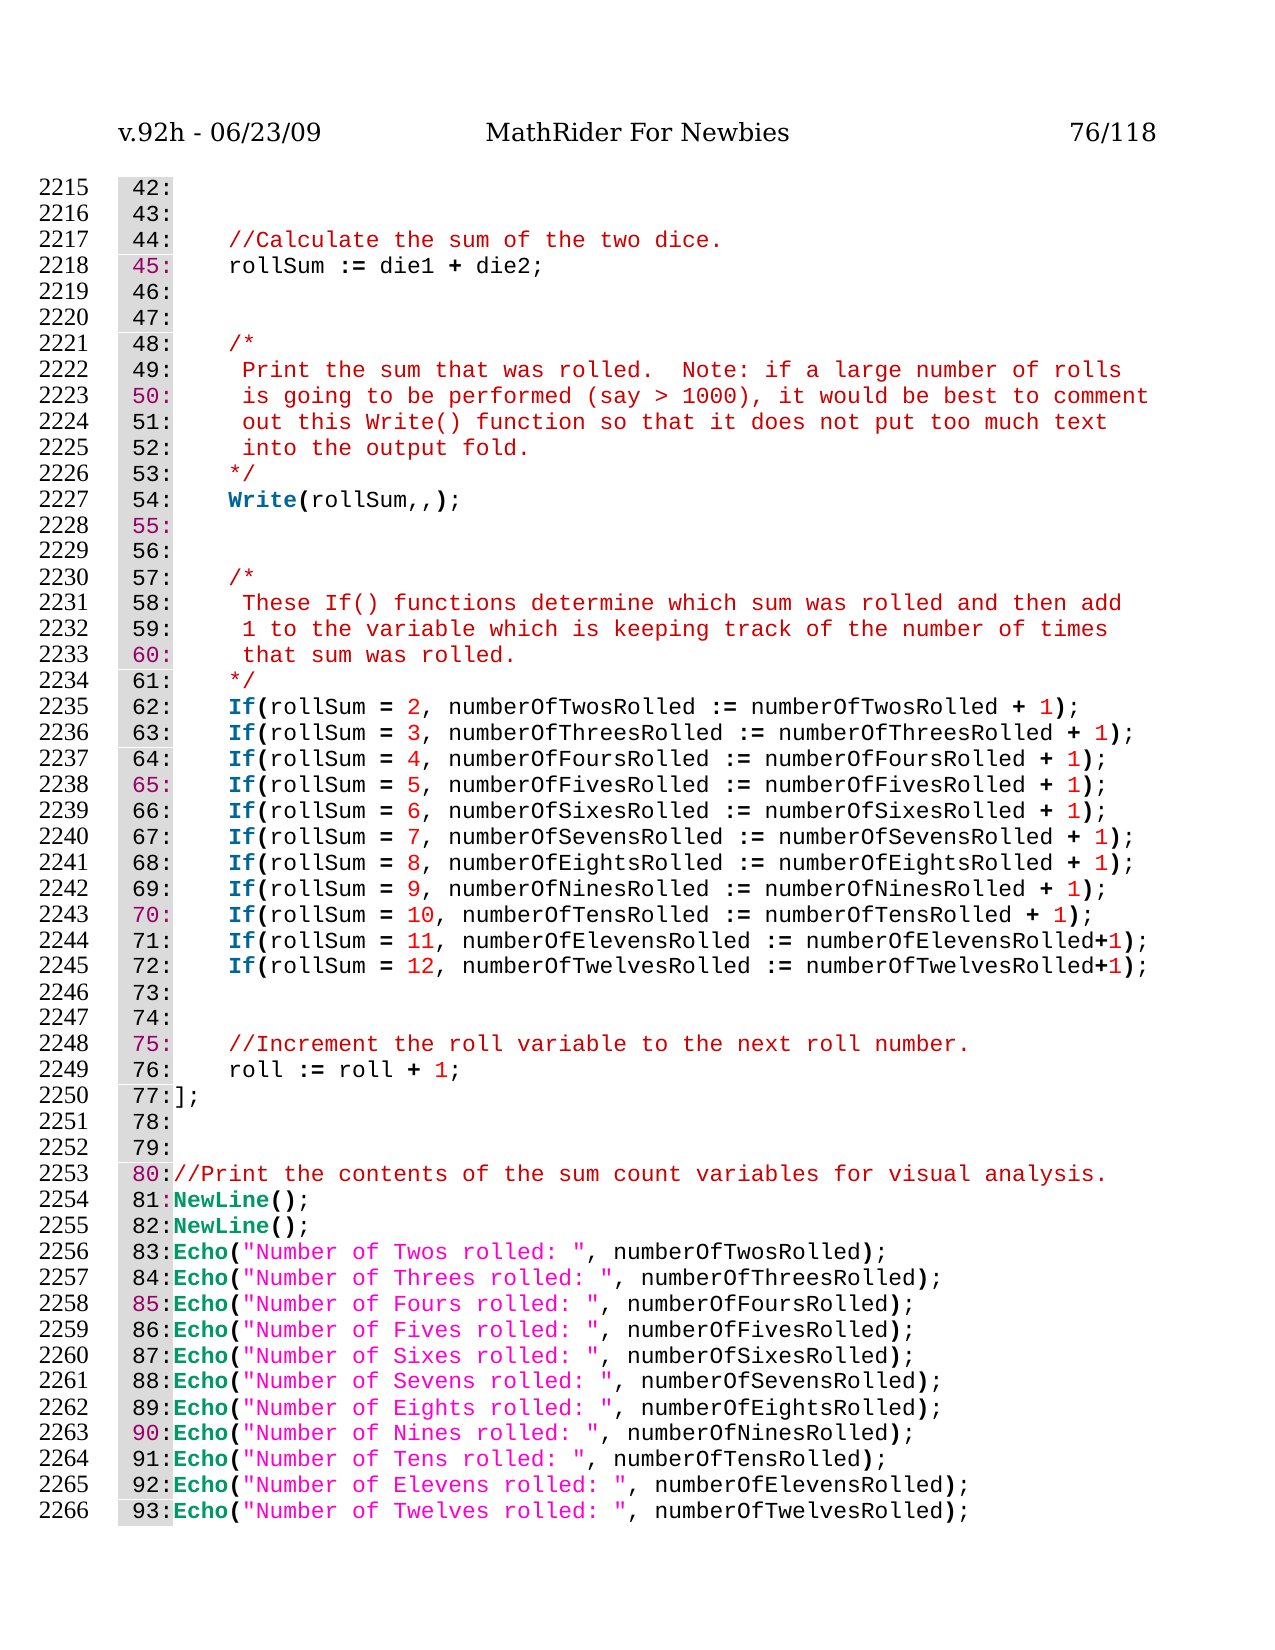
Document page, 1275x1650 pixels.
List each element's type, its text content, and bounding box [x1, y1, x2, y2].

text 62: If(rollSum = 2, numberOfTwosRolled := numberOfTwosRolled + 1); [118, 696, 1157, 721]
text 57: /* [118, 566, 1157, 592]
text 46: [118, 281, 1157, 306]
text 72: If(rollSum = 12, numberOfTwelvesRolled := numberOfTwelvesRolled+1); [118, 955, 1157, 981]
text 55: [118, 514, 1157, 540]
text 85:Echo("Number of Fours rolled: ", numberOfFoursRolled); [118, 1292, 1157, 1318]
text 86:Echo("Number of Fives rolled: ", numberOfFivesRolled); [118, 1318, 1157, 1344]
text 80://Print the contents of the sum count variables for visual analysis. [118, 1162, 1157, 1188]
text 43: [118, 203, 1157, 229]
text 74: [118, 1007, 1157, 1033]
text 77:]; [118, 1084, 1157, 1111]
text 81:NewLine(); [118, 1188, 1157, 1214]
text 59: 1 to the variable which is keeping track of the number of times [118, 618, 1157, 644]
text 68: If(rollSum = 8, numberOfEightsRolled := numberOfEightsRolled + 1); [118, 851, 1157, 877]
text 61: */ [118, 669, 1157, 696]
text 69: If(rollSum = 9, numberOfNinesRolled := numberOfNinesRolled + 1); [118, 877, 1157, 903]
text 71: If(rollSum = 11, numberOfElevensRolled := numberOfElevensRolled+1); [118, 929, 1157, 955]
text 44: //Calculate the sum of the two dice. [118, 229, 1157, 254]
text 92:Echo("Number of Elevens rolled: ", numberOfElevensRolled); [118, 1474, 1157, 1499]
text 64: If(rollSum = 4, numberOfFoursRolled := numberOfFoursRolled + 1); [118, 747, 1157, 773]
text 48: /* [118, 332, 1157, 358]
text 76: roll := roll + 1; [118, 1059, 1157, 1084]
text 88:Echo("Number of Sevens rolled: ", numberOfSevensRolled); [118, 1370, 1157, 1396]
text 52: into the output fold. [118, 436, 1157, 462]
text 89:Echo("Number of Eights rolled: ", numberOfEightsRolled); [118, 1396, 1157, 1422]
text 51: out this Write() function so that it does not put too much text [118, 410, 1157, 436]
text 75: //Increment the roll variable to the next roll number. [118, 1033, 1157, 1059]
text 42: [118, 177, 1157, 203]
text 66: If(rollSum = 6, numberOfSixesRolled := numberOfSixesRolled + 1); [118, 799, 1157, 825]
text 67: If(rollSum = 7, numberOfSevensRolled := numberOfSevensRolled + 1); [118, 825, 1157, 851]
text 93:Echo("Number of Twelves rolled: ", numberOfTwelvesRolled); [118, 1499, 1157, 1526]
text 58: These If() functions determine which sum was rolled and then add [118, 592, 1157, 618]
text 90:Echo("Number of Nines rolled: ", numberOfNinesRolled); [118, 1422, 1157, 1448]
text 50: is going to be performed (say > 1000), it would be best to comment [118, 384, 1157, 410]
text 56: [118, 540, 1157, 566]
text 53: */ [118, 462, 1157, 488]
text 87:Echo("Number of Sixes rolled: ", numberOfSixesRolled); [118, 1344, 1157, 1370]
text 45: rollSum := die1 + die2; [118, 254, 1157, 281]
text 83:Echo("Number of Twos rolled: ", numberOfTwosRolled); [118, 1240, 1157, 1266]
text 91:Echo("Number of Tens rolled: ", numberOfTensRolled); [118, 1448, 1157, 1474]
text 79: [118, 1136, 1157, 1162]
text 84:Echo("Number of Threes rolled: ", numberOfThreesRolled); [118, 1266, 1157, 1292]
text 54: Write(rollSum,,); [118, 488, 1157, 514]
text 47: [118, 306, 1157, 332]
text 78: [118, 1111, 1157, 1136]
text 70: If(rollSum = 10, numberOfTensRolled := numberOfTensRolled + 1); [118, 903, 1157, 929]
text 49: Print the sum that was rolled. Note: if a large number of rolls [118, 358, 1157, 384]
text 82:NewLine(); [118, 1214, 1157, 1240]
text 60: that sum was rolled. [118, 644, 1157, 669]
text 73: [118, 981, 1157, 1007]
text 65: If(rollSum = 5, numberOfFivesRolled := numberOfFivesRolled + 1); [118, 773, 1157, 799]
text 63: If(rollSum = 3, numberOfThreesRolled := numberOfThreesRolled + 1); [118, 721, 1157, 747]
